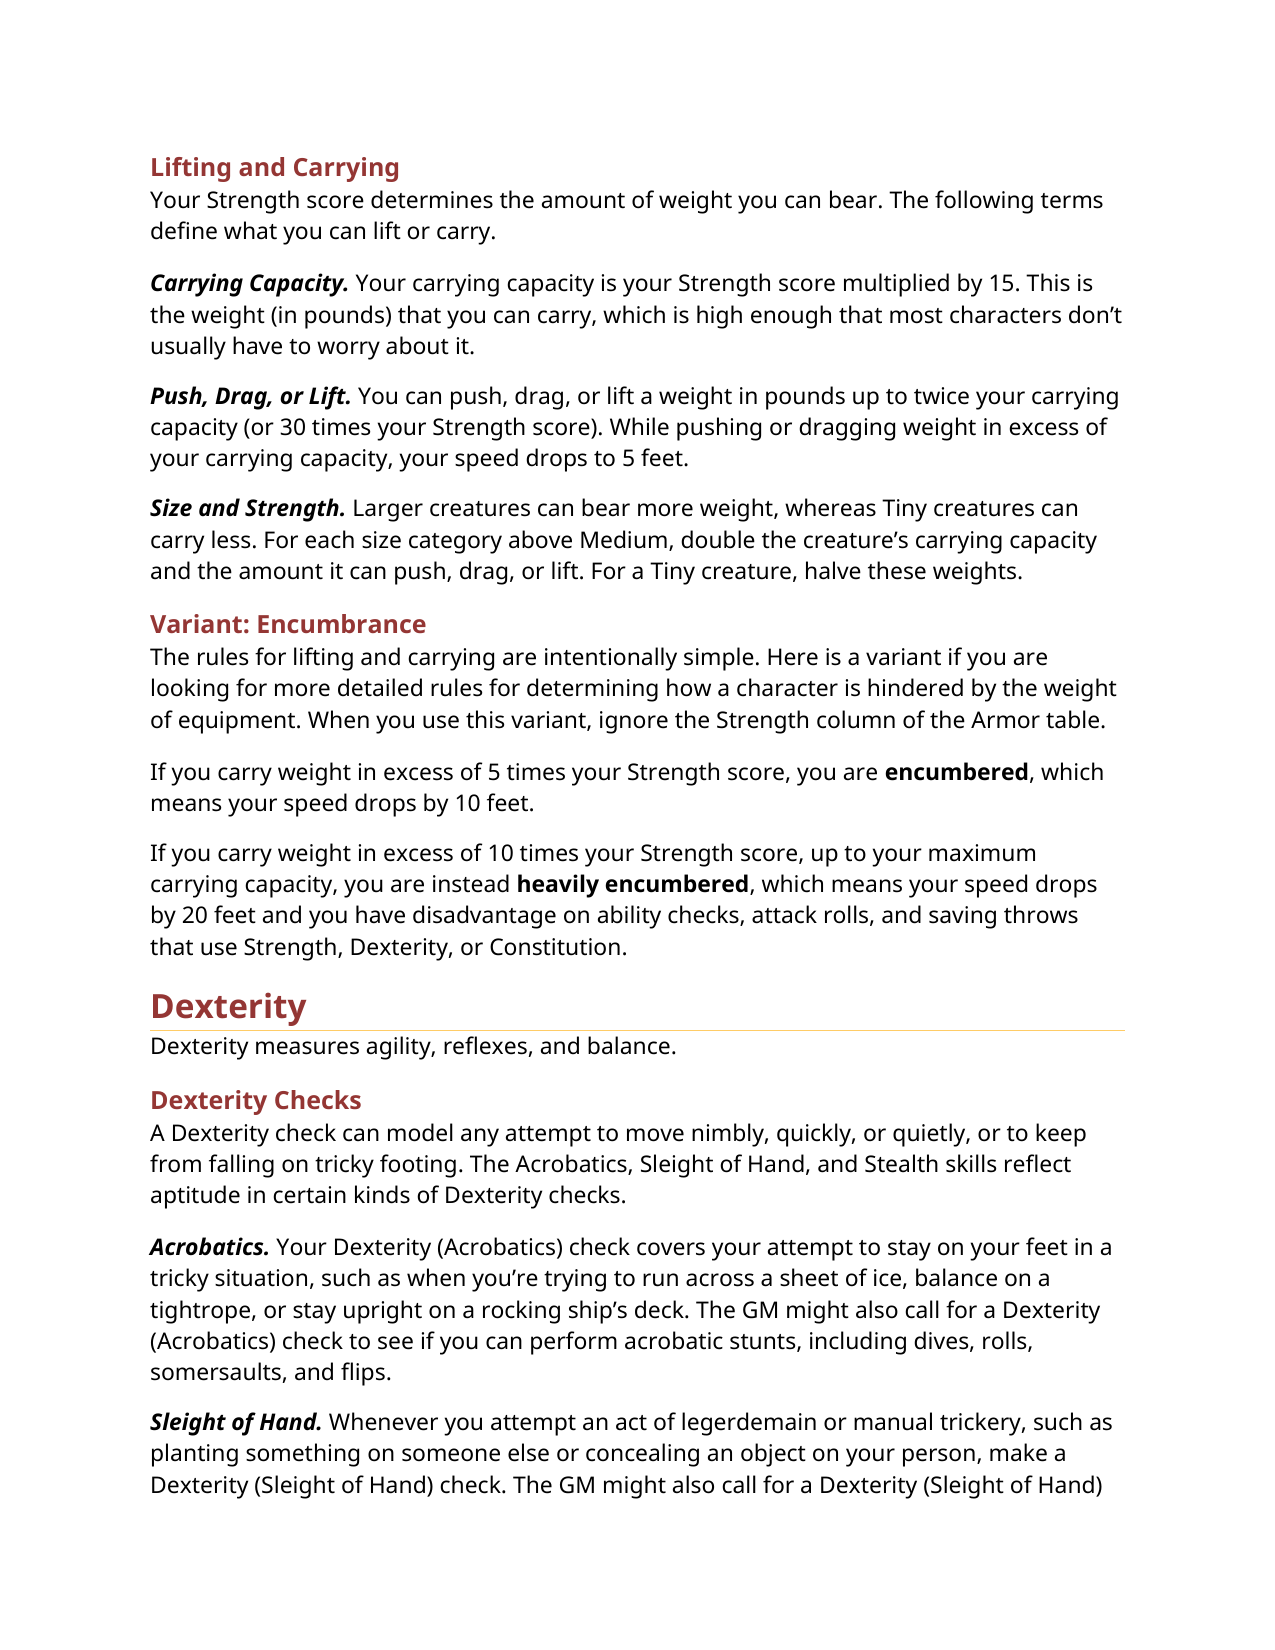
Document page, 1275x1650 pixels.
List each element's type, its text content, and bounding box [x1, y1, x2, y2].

text Acrobatics. Your Dexterity (Acrobatics) check covers your attempt to stay on your feet in a tricky situation, such as when you’re trying to run across a sheet of ice, balance on a tightrope, or stay upright on a rocking ship’s deck. The GM might also call for a Dexterity (Acrobatics) check to see if you can perform acrobatic stunts, including dives, rolls, somersaults, and flips. [150, 1231, 1125, 1387]
text Carrying Capacity. Your carrying capacity is your Strength score multiplied by 15. This is the weight (in pounds) that you can carry, which is high enough that most characters don’t usually have to worry about it. [150, 267, 1125, 361]
text Dexterity measures agility, reflexes, and balance. [150, 1031, 1125, 1062]
subtitle Variant: Encumbrance [150, 607, 1125, 641]
text Push, Drag, or Lift. You can push, drag, or lift a weight in pounds up to twice your carrying capacity (or 30 times your Strength score). While pushing or dragging weight in excess of your carrying capacity, your speed drops to 5 feet. [150, 380, 1125, 474]
subtitle Dexterity [150, 983, 1125, 1030]
subtitle Dexterity Checks [150, 1082, 1125, 1116]
text Your Strength score determines the amount of weight you can bear. The following terms define what you can lift or carry. [150, 184, 1125, 247]
text The rules for lifting and carrying are intentionally simple. Here is a variant if you are looking for more detailed rules for determining how a character is hindered by the weight of equipment. When you use this variant, ignore the Strength column of the Armor table. [150, 641, 1125, 735]
text Size and Strength. Larger creatures can bear more weight, whereas Tiny creatures can carry less. For each size category above Medium, double the creature’s carrying capacity and the amount it can push, drag, or lift. For a Tiny creature, halve these weights. [150, 492, 1125, 586]
text If you carry weight in excess of 10 times your Strength score, up to your maximum carrying capacity, you are instead heavily encumbered, which means your speed drops by 20 feet and you have disadvantage on ability checks, attack rolls, and saving throws that use Strength, Dexterity, or Constitution. [150, 837, 1125, 962]
subtitle Lifting and Carrying [150, 150, 1125, 184]
text Sleight of Hand. Whenever you attempt an act of legerdemain or manual trickery, such as planting something on someone else or concealing an object on your person, make a Dexterity (Sleight of Hand) check. The GM might also call for a Dexterity (Sleight of Hand) [150, 1406, 1125, 1500]
text If you carry weight in excess of 5 times your Strength score, you are encumbered, which means your speed drops by 10 feet. [150, 756, 1125, 818]
text A Dexterity check can model any attempt to move nimbly, quickly, or quietly, or to keep from falling on tricky footing. The Acrobatics, Sleight of Hand, and Stealth skills reflect aptitude in certain kinds of Dexterity checks. [150, 1116, 1125, 1210]
